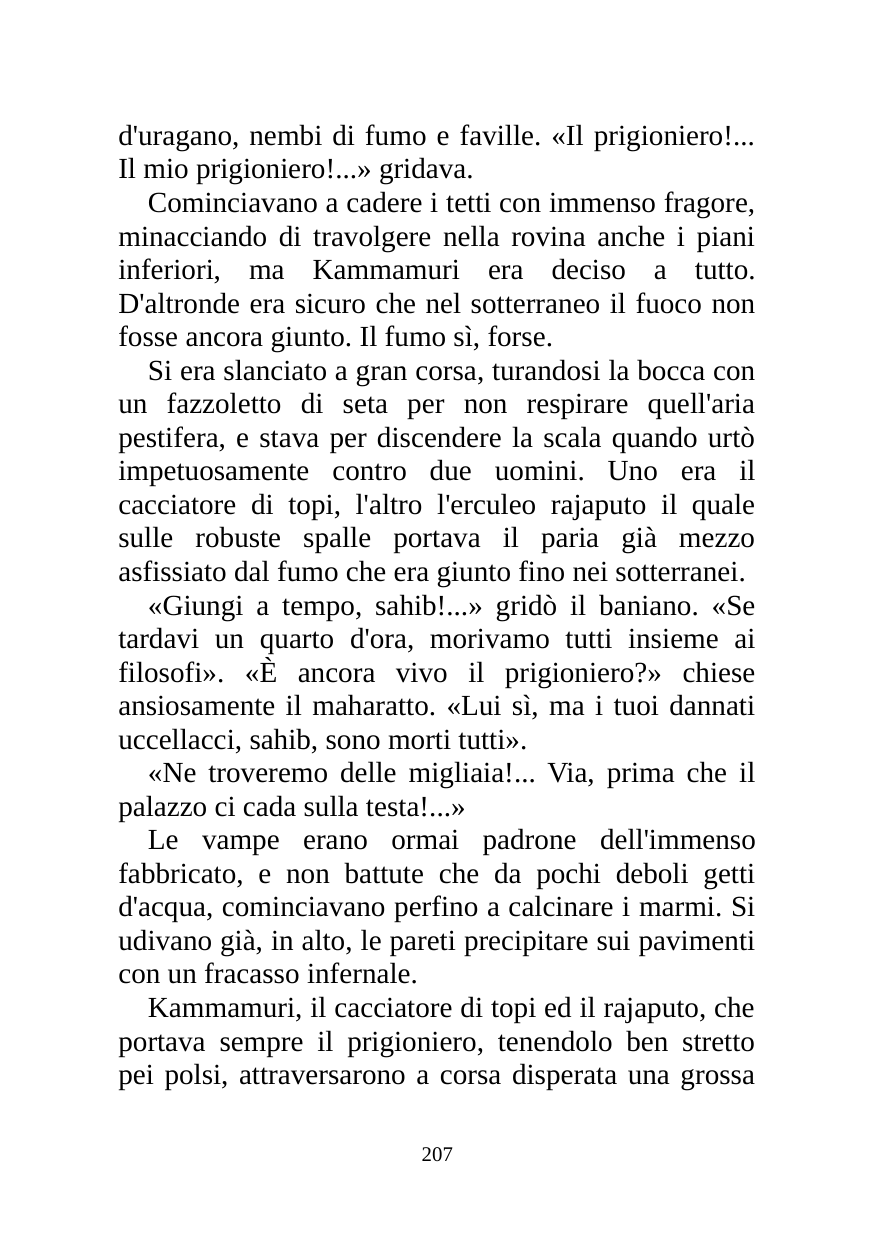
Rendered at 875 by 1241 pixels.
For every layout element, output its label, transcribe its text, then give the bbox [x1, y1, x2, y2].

text Kammamuri, il cacciatore di topi ed il rajaputo, che portava sempre il prigioniero, tenendolo ben stretto pei polsi, attraversarono a corsa disperata una grossa [118, 990, 756, 1091]
text «Giungi a tempo, sahib!...» gridò il baniano. «Se tardavi un quarto d'ora, morivamo tutti insieme ai filosofi». «È ancora vivo il prigioniero?» chiese ansiosamente il maharatto. «Lui sì, ma i tuoi dannati uccellacci, sahib, sono morti tutti». [118, 588, 756, 755]
text «Ne troveremo delle migliaia!... Via, prima che il palazzo ci cada sulla testa!...» [118, 755, 756, 822]
text Cominciavano a cadere i tetti con immenso fragore, minacciando di travolgere nella rovina anche i piani inferiori, ma Kammamuri era deciso a tutto. D'altronde era sicuro che nel sotterraneo il fuoco non fosse ancora giunto. Il fumo sì, forse. [118, 185, 756, 353]
text Le vampe erano ormai padrone dell'immenso fabbricato, e non battute che da pochi deboli getti d'acqua, cominciavano perfino a calcinare i marmi. Si udivano già, in alto, le pareti precipitare sui pavimenti con un fracasso infernale. [118, 822, 756, 990]
text d'uragano, nembi di fumo e faville. «Il prigioniero!... Il mio prigioniero!...» gridava. [118, 118, 756, 185]
text Si era slanciato a gran corsa, turandosi la bocca con un fazzoletto di seta per non respirare quell'aria pestifera, e stava per discendere la scala quando urtò impetuosamente contro due uomini. Uno era il cacciatore di topi, l'altro l'erculeo rajaputo il quale sulle robuste spalle portava il paria già mezzo asfissiato dal fumo che era giunto fino nei sotterranei. [118, 353, 756, 588]
